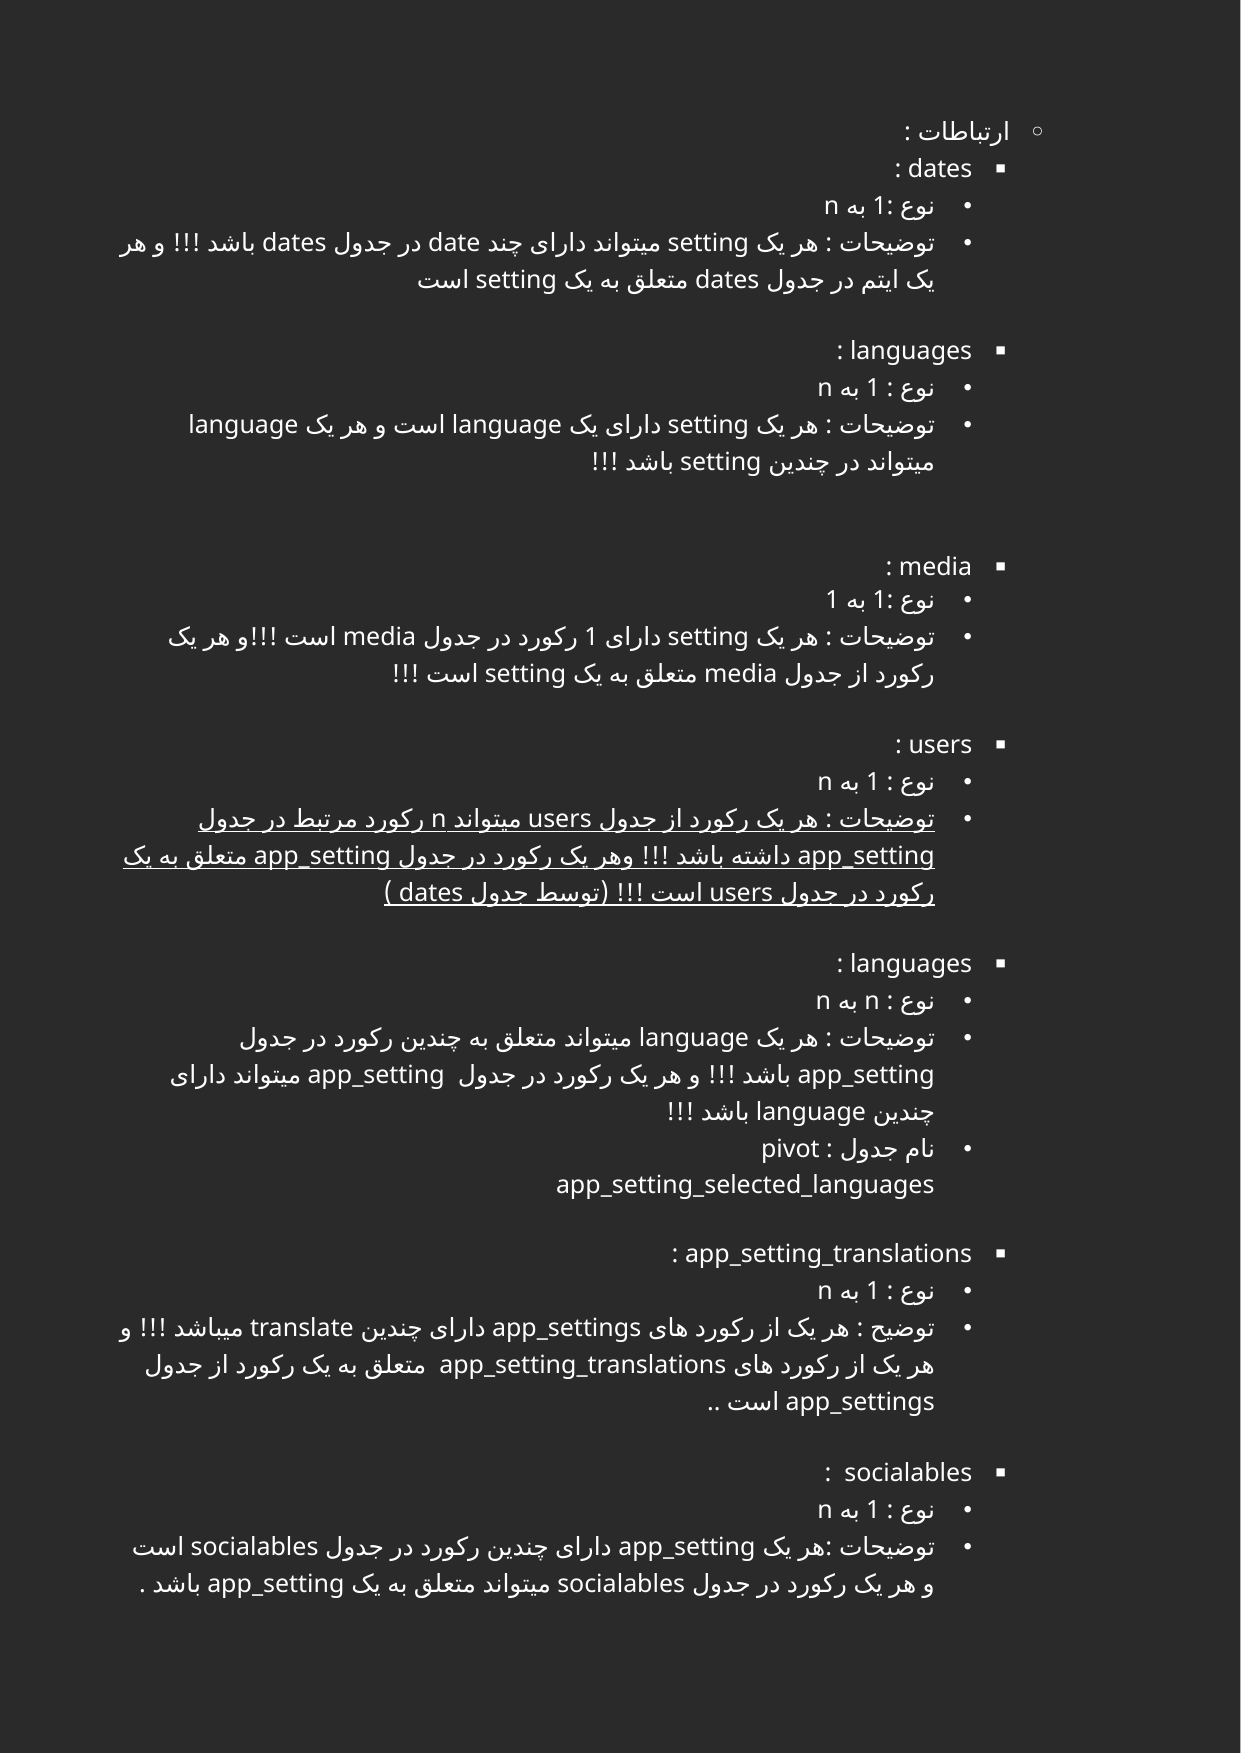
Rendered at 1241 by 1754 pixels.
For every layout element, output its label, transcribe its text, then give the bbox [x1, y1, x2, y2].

list socialables : [118, 1454, 1010, 1491]
list توضیحات :‌ هر یک رکورد از جدول users میتواند n رکورد مرتبط در جدول app_setting داشته باشد !!! وهر یک رکورد در جدول app_setting متعلق به یک رکورد در جدول users است !!! (توسط جدول dates ) [118, 800, 972, 911]
list نام جدول pivot : app_setting_selected_languages [118, 1130, 972, 1201]
list توضیحات : هر یک setting دارای یک language است و هر یک language میتواند در چندین setting باشد !!! [118, 407, 972, 481]
list app_setting_translations : [118, 1235, 1010, 1272]
list نوع :‌ n به n [118, 982, 972, 1019]
list توضیحات :‌هر یک app_setting دارای چندین رکورد در جدول socialables است و هر یک رکورد در جدول socialables میتواند متعلق به یک app_setting باشد . [118, 1528, 972, 1602]
list توضیحات : هر یک setting میتواند دارای چند date در جدول dates باشد !!! و هر یک ایتم در جدول dates متعلق به یک setting است [118, 225, 972, 299]
list ارتباطات :‌ [118, 118, 1047, 151]
list نوع :‌1 به 1 [118, 586, 972, 618]
list توضیحات : هر یک setting دارای 1 رکورد در جدول media است !!!و هر یک رکورد از جدول media متعلق به یک setting است !!! [118, 618, 972, 692]
list نوع : 1 به n [118, 1272, 972, 1309]
list توضیحات : هر یک language میتواند متعلق به چندین رکورد در جدول app_setting باشد !!! و هر یک رکورد در جدول app_setting میتواند دارای چندین language باشد !!! [118, 1019, 972, 1130]
list توضیح : هر یک از رکورد های app_settings دارای چندین translate میباشد !!! و هر یک از رکورد های app_setting_translations متعلق به یک رکورد از جدول app_settings است .. [118, 1309, 972, 1420]
list نوع : 1 به n [118, 370, 972, 407]
list dates : [118, 151, 1010, 188]
list languages : [118, 945, 1010, 982]
list media : [118, 549, 1010, 586]
list users : [118, 726, 1010, 763]
list نوع : 1 به n [118, 1491, 972, 1528]
list نوع :‌1 به n [118, 188, 972, 225]
list languages : [118, 333, 1010, 370]
list نوع :‌ 1 به n [118, 763, 972, 800]
